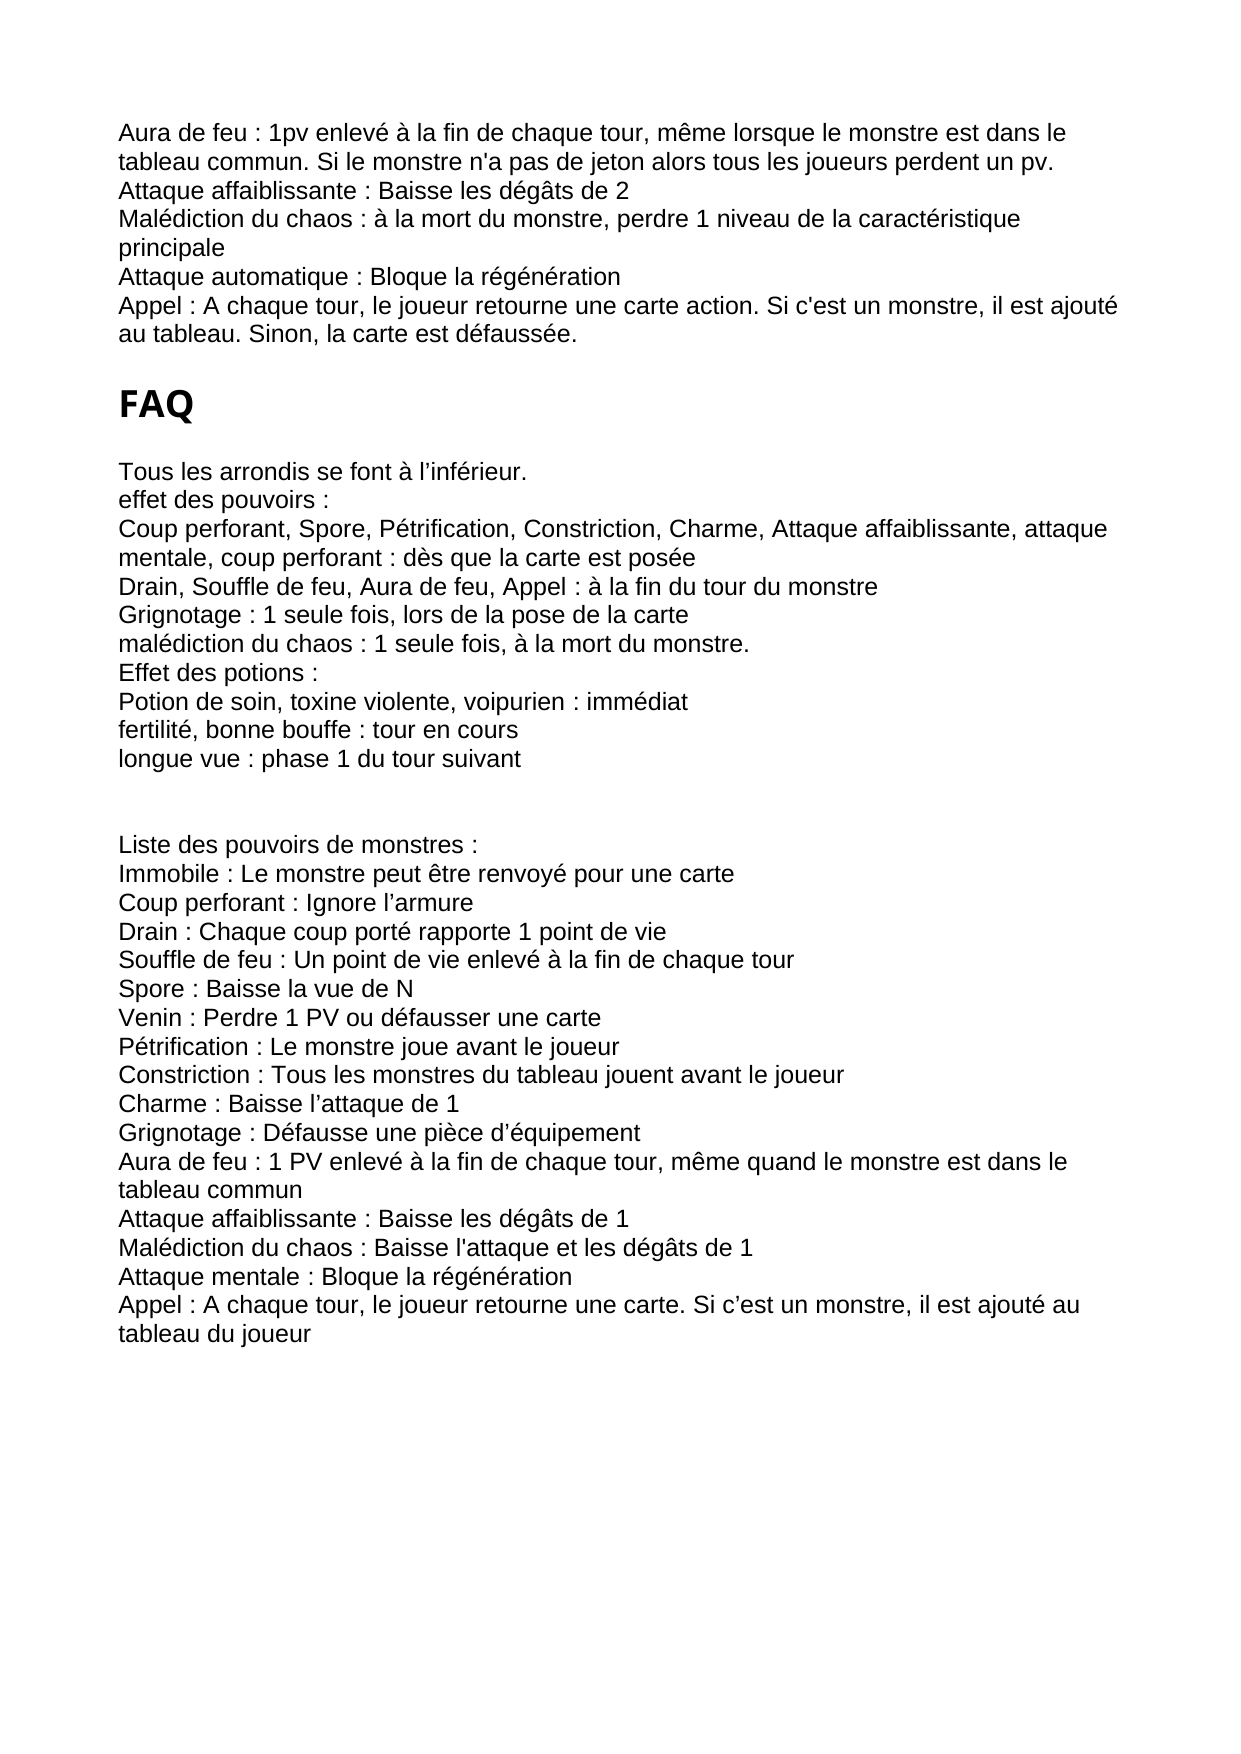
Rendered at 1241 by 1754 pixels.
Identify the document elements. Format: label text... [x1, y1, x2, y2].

text Aura de feu : 1 PV enlevé à la fin de chaque tour, même quand le monstre est dans le tableau commun [118, 1147, 1122, 1204]
text Spore : Baisse la vue de N [118, 974, 1122, 1003]
text effet des pouvoirs : [118, 485, 1122, 514]
text Appel : A chaque tour, le joueur retourne une carte. Si c’est un monstre, il est ajouté au tableau du joueur [118, 1290, 1122, 1348]
text FAQ [118, 377, 1122, 428]
text Grignotage : 1 seule fois, lors de la pose de la carte [118, 600, 1122, 629]
text Grignotage : Défausse une pièce d’équipement [118, 1118, 1122, 1147]
text Drain, Souffle de feu, Aura de feu, Appel : à la fin du tour du monstre [118, 572, 1122, 600]
text Tous les arrondis se font à l’inférieur. [118, 457, 1122, 485]
text Immobile : Le monstre peut être renvoyé pour une carte [118, 859, 1122, 888]
text Malédiction du chaos : Baisse l'attaque et les dégâts de 1 [118, 1233, 1122, 1262]
text Charme : Baisse l’attaque de 1 [118, 1089, 1122, 1118]
text Attaque affaiblissante : Baisse les dégâts de 2 [118, 176, 1122, 204]
text Attaque affaiblissante : Baisse les dégâts de 1 [118, 1204, 1122, 1233]
text Venin : Perdre 1 PV ou défausser une carte [118, 1003, 1122, 1032]
text Constriction : Tous les monstres du tableau jouent avant le joueur [118, 1060, 1122, 1089]
text Pétrification : Le monstre joue avant le joueur [118, 1032, 1122, 1060]
text fertilité, bonne bouffe : tour en cours [118, 715, 1122, 744]
text Potion de soin, toxine violente, voipurien : immédiat [118, 687, 1122, 715]
text Liste des pouvoirs de monstres : [118, 830, 1122, 859]
text Attaque automatique : Bloque la régénération [118, 262, 1122, 291]
text malédiction du chaos : 1 seule fois, à la mort du monstre. [118, 629, 1122, 658]
text Effet des potions : [118, 658, 1122, 687]
text Souffle de feu : Un point de vie enlevé à la fin de chaque tour [118, 945, 1122, 974]
text Attaque mentale : Bloque la régénération [118, 1262, 1122, 1290]
text Malédiction du chaos : à la mort du monstre, perdre 1 niveau de la caractéristique principale [118, 204, 1122, 262]
text Coup perforant : Ignore l’armure [118, 888, 1122, 917]
text Appel : A chaque tour, le joueur retourne une carte action. Si c'est un monstre, il est ajouté au tableau. Sinon, la carte est défaussée. [118, 291, 1122, 348]
text Drain : Chaque coup porté rapporte 1 point de vie [118, 917, 1122, 945]
text longue vue : phase 1 du tour suivant [118, 744, 1122, 773]
text Coup perforant, Spore, Pétrification, Constriction, Charme, Attaque affaiblissante, attaque mentale, coup perforant : dès que la carte est posée [118, 514, 1122, 572]
text Aura de feu : 1pv enlevé à la fin de chaque tour, même lorsque le monstre est dans le tableau commun. Si le monstre n'a pas de jeton alors tous les joueurs perdent un pv. [118, 118, 1122, 176]
